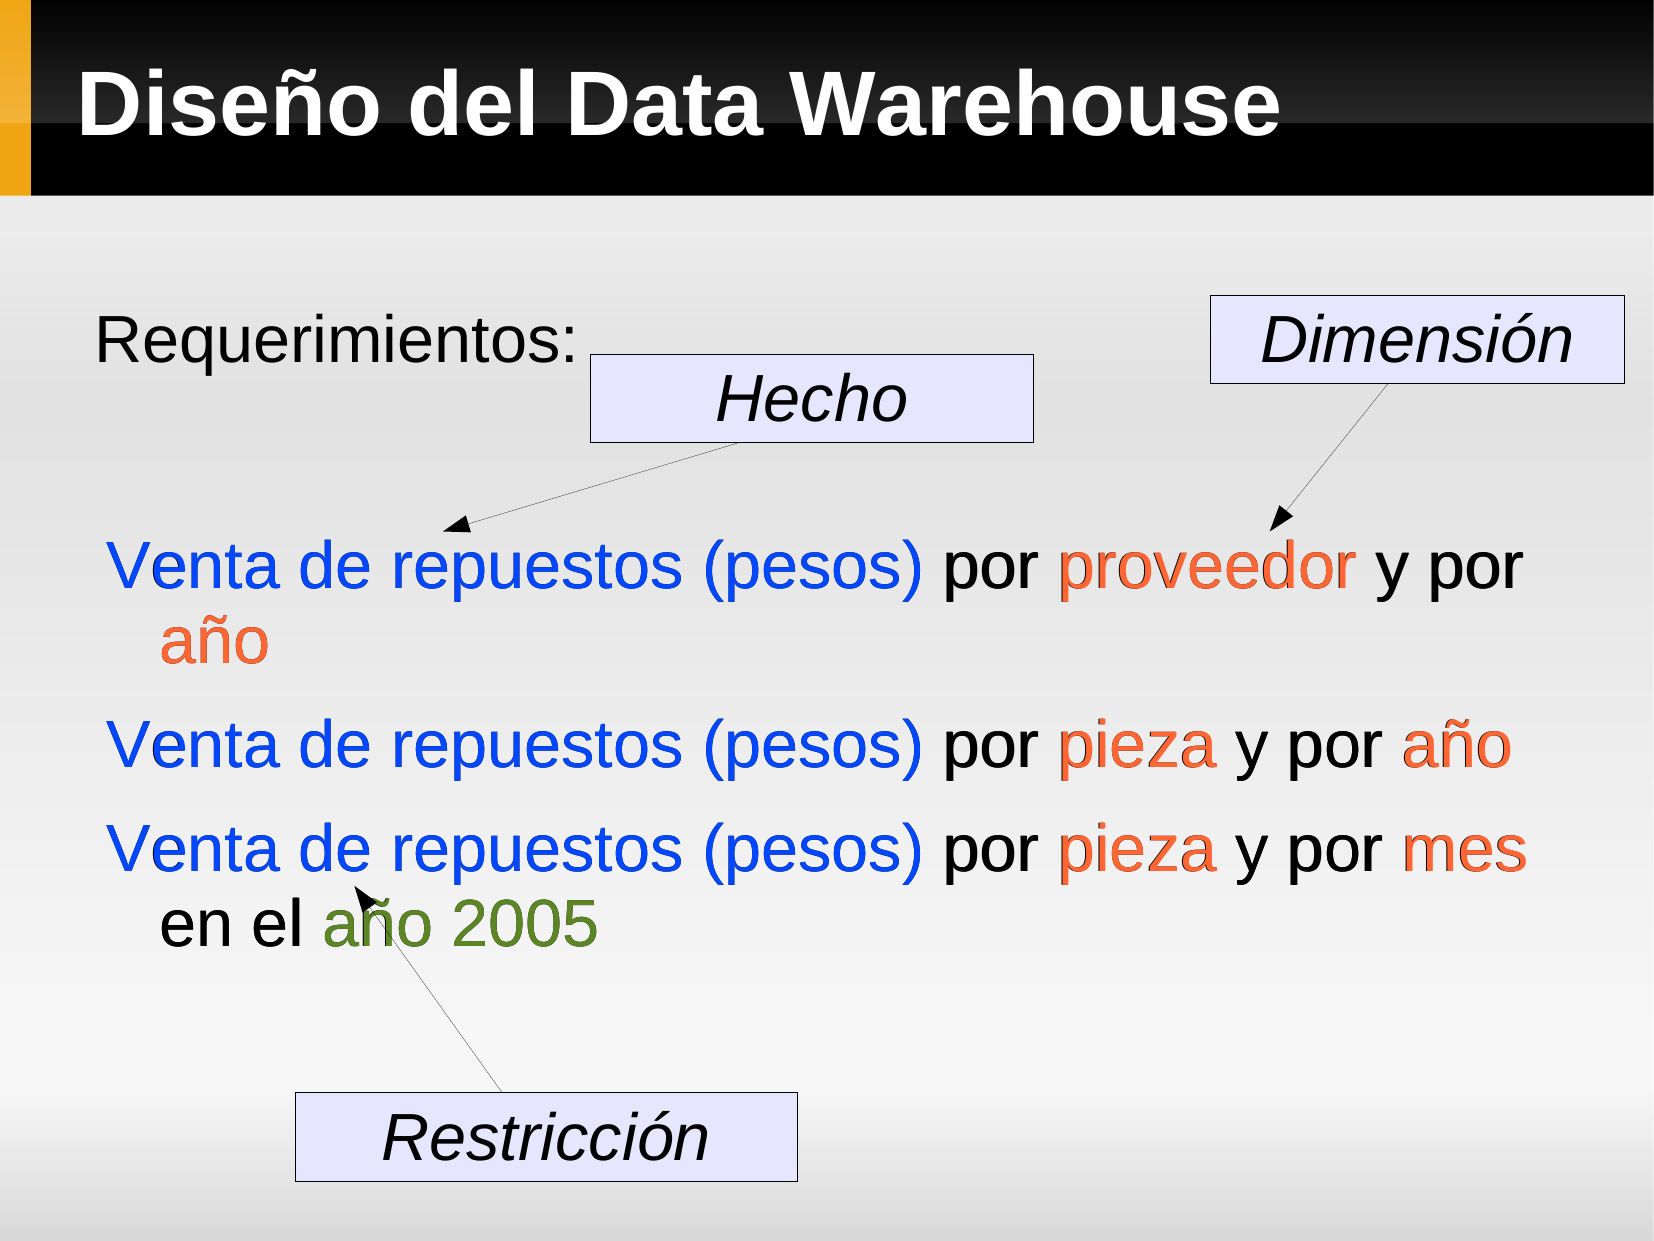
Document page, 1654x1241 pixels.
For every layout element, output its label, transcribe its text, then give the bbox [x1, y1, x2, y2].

list Venta de repuestos (pesos) por proveedor y por año Venta de repuestos (pesos) por pieza y por año Venta de repuestos (pesos) por pieza y por mes en el año 2005 [88, 527, 1577, 961]
text_box Requerimientos: [79, 294, 597, 384]
picture [0, 0, 1654, 1241]
text_box Dimensión [1210, 295, 1625, 384]
title Diseño del Data Warehouse [76, 7, 1565, 200]
text_box Hecho [590, 354, 1034, 443]
text_box Restricción [295, 1092, 798, 1182]
